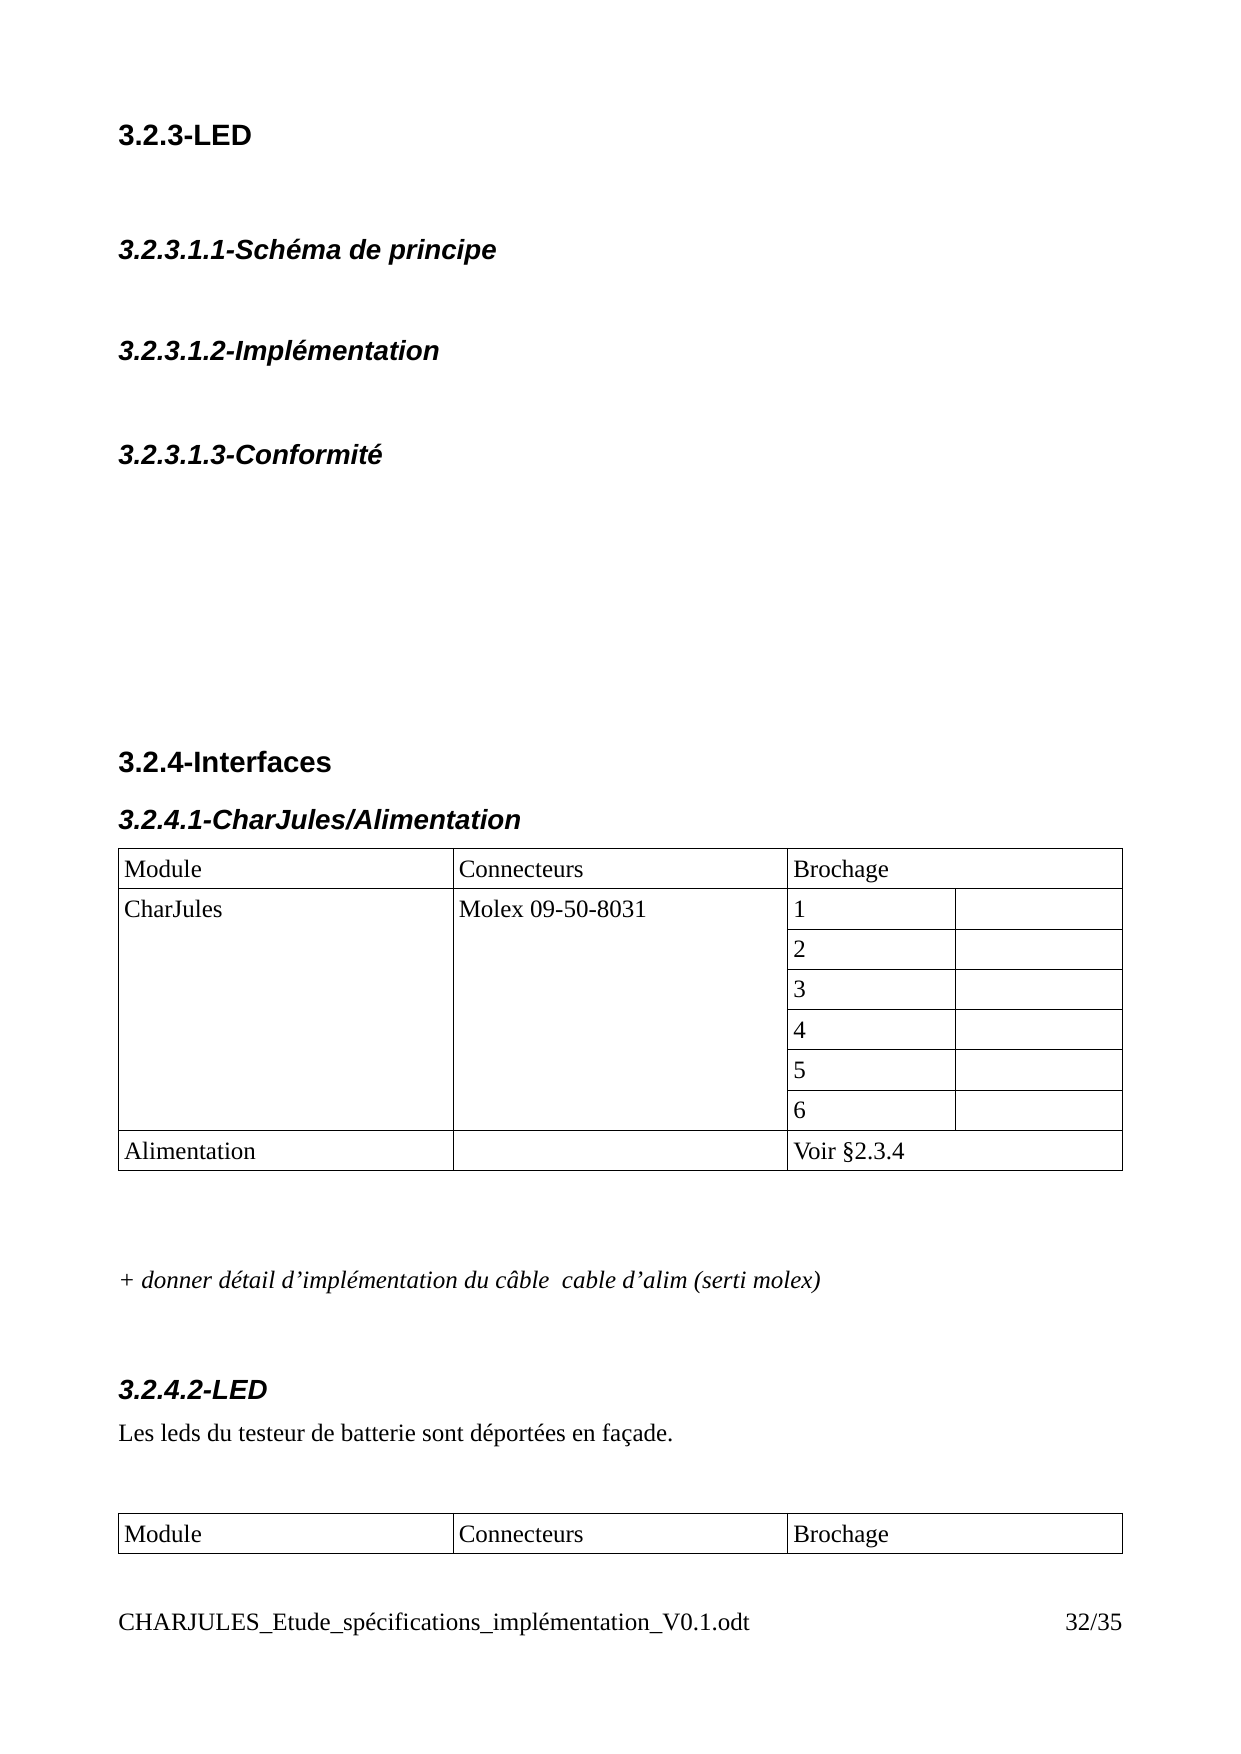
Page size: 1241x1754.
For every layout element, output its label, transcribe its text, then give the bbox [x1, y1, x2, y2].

table_cell [956, 930, 1122, 969]
table_cell [454, 1131, 787, 1170]
table_header Module [119, 1514, 453, 1553]
table_cell 4 [788, 1010, 955, 1049]
subtitle 3.2.3.1.3-Conformité [118, 438, 1122, 470]
subtitle 3.2.4.2-LED [118, 1373, 1122, 1405]
table_cell Molex 09-50-8031 [454, 889, 787, 1130]
subtitle 3.2.3.1.2-Implémentation [118, 334, 1122, 366]
table_cell 1 [788, 889, 955, 928]
table_cell 5 [788, 1050, 955, 1090]
table_header Brochage [788, 1514, 1122, 1553]
table_cell [956, 1091, 1122, 1130]
subtitle 3.2.4-Interfaces [118, 745, 1122, 778]
table_header Module [119, 849, 453, 888]
table_cell 6 [788, 1091, 955, 1130]
table_cell CharJules [119, 889, 453, 1130]
table_cell Alimentation [119, 1131, 453, 1170]
table_cell [956, 1010, 1122, 1049]
table_cell [956, 889, 1122, 928]
table_header Brochage [788, 849, 1122, 888]
table_cell Voir §2.3.4 [788, 1131, 1122, 1170]
table_header Connecteurs [454, 849, 787, 888]
table_cell 3 [788, 970, 955, 1009]
table_cell [956, 1050, 1122, 1090]
subtitle 3.2.3.1.1-Schéma de principe [118, 234, 1122, 266]
text + donner détail d’implémentation du câble cable d’alim (serti molex) [118, 1266, 1122, 1294]
text Les leds du testeur de batterie sont déportées en façade. [118, 1418, 1122, 1446]
subtitle 3.2.3-LED [118, 118, 1122, 152]
subtitle 3.2.4.1-CharJules/Alimentation [118, 803, 1122, 835]
table_header Connecteurs [454, 1514, 787, 1553]
table_cell [956, 970, 1122, 1009]
table_cell 2 [788, 930, 955, 969]
